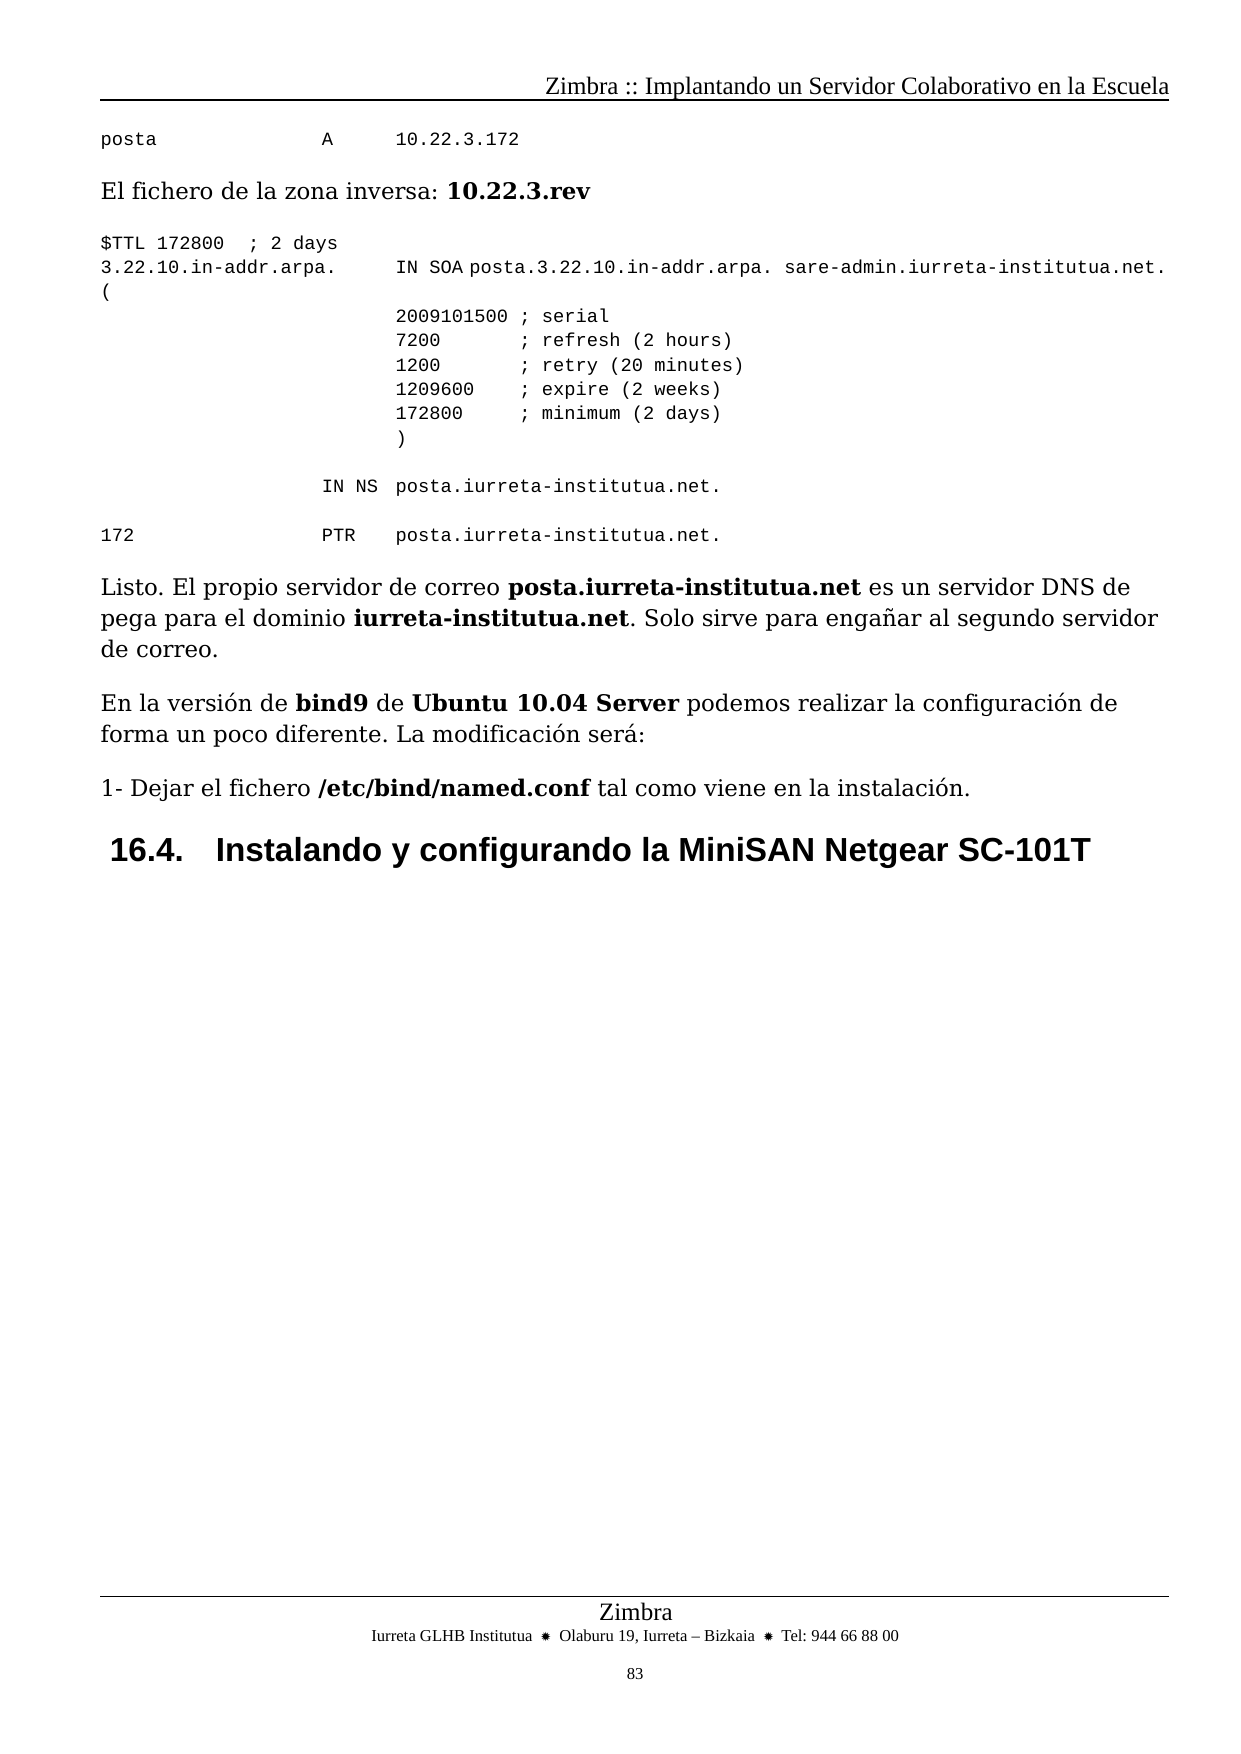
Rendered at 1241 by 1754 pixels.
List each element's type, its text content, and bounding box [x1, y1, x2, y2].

text 172 PTR posta.iurreta-institutua.net. [100, 526, 1169, 547]
text 2009101500 ; serial [100, 307, 1169, 328]
text 7200 ; refresh (2 hours) [100, 331, 1169, 352]
text 1209600 ; expire (2 weeks) [100, 380, 1169, 401]
text En la versión de bind9 de Ubuntu 10.04 Server podemos realizar la configuración de forma un poco diferente. La modificación será: [100, 690, 1169, 748]
subtitle Instalando y configurando la MiniSAN Netgear SC-101T [100, 830, 1169, 868]
text posta A 10.22.3.172 [100, 130, 1169, 151]
text $TTL 172800 ; 2 days [100, 233, 1169, 255]
text El fichero de la zona inversa: 10.22.3.rev [100, 178, 1169, 205]
text 1200 ; retry (20 minutes) [100, 355, 1169, 377]
text 172800 ; minimum (2 days) [100, 404, 1169, 425]
text IN NS posta.iurreta-institutua.net. [100, 477, 1169, 498]
text ) [100, 428, 1169, 450]
text 1- Dejar el fichero /etc/bind/named.conf tal como viene en la instalación. [100, 775, 1169, 802]
text Listo. El propio servidor de correo posta.iurreta-institutua.net es un servidor DNS de pega para el dominio iurreta-institutua.net. Solo sirve para engañar al segundo servidor de correo. [100, 574, 1169, 662]
text 3.22.10.in-addr.arpa. IN SOA posta.3.22.10.in-addr.arpa. sare-admin.iurreta-institutua.net. ( [100, 258, 1169, 303]
